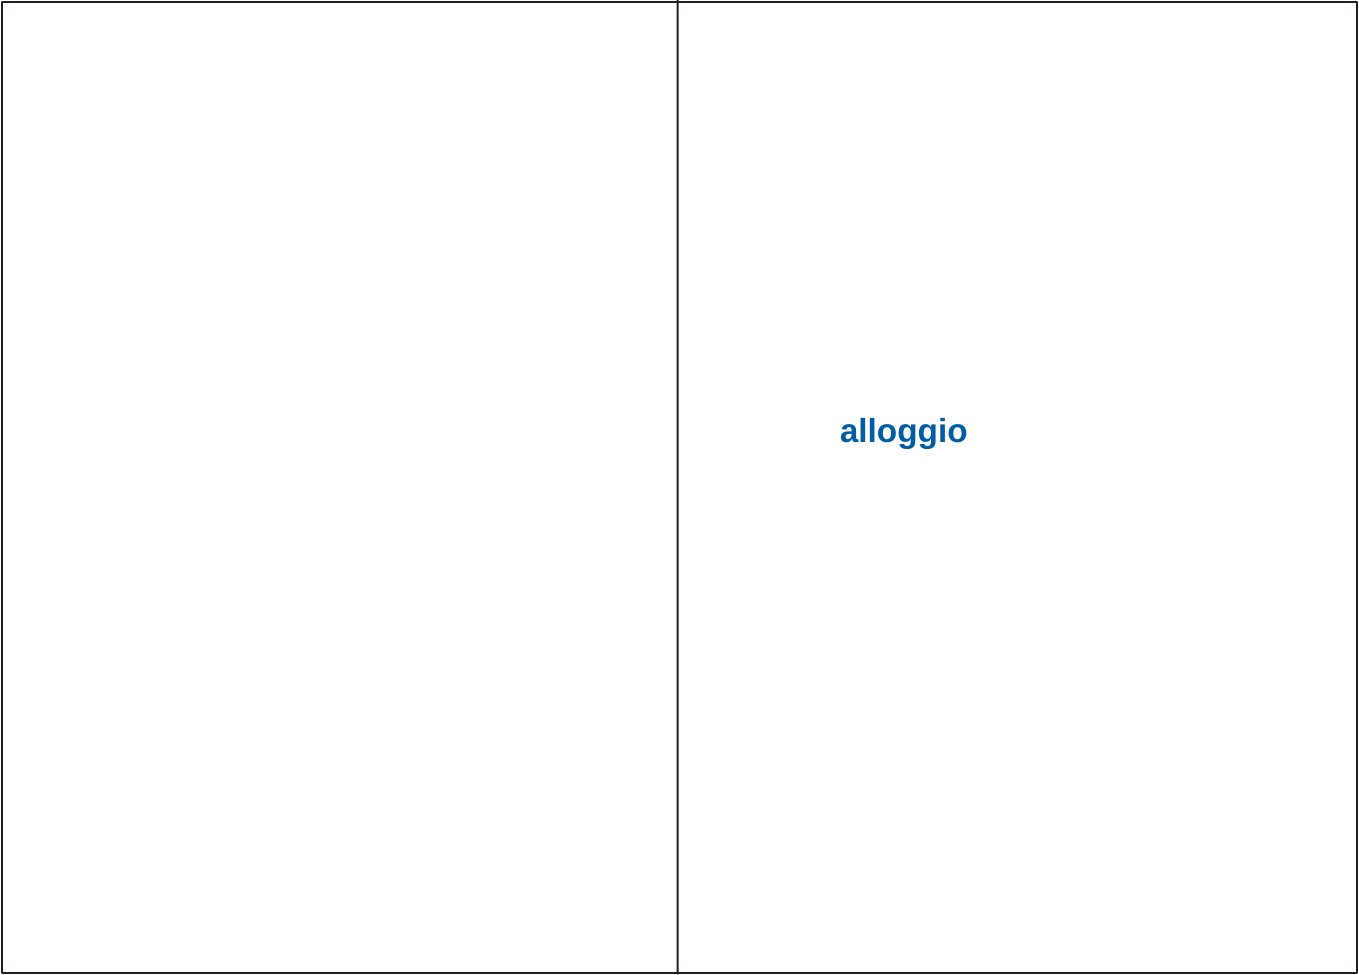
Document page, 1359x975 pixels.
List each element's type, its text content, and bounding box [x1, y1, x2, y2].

text alloggio [840, 411, 1339, 449]
